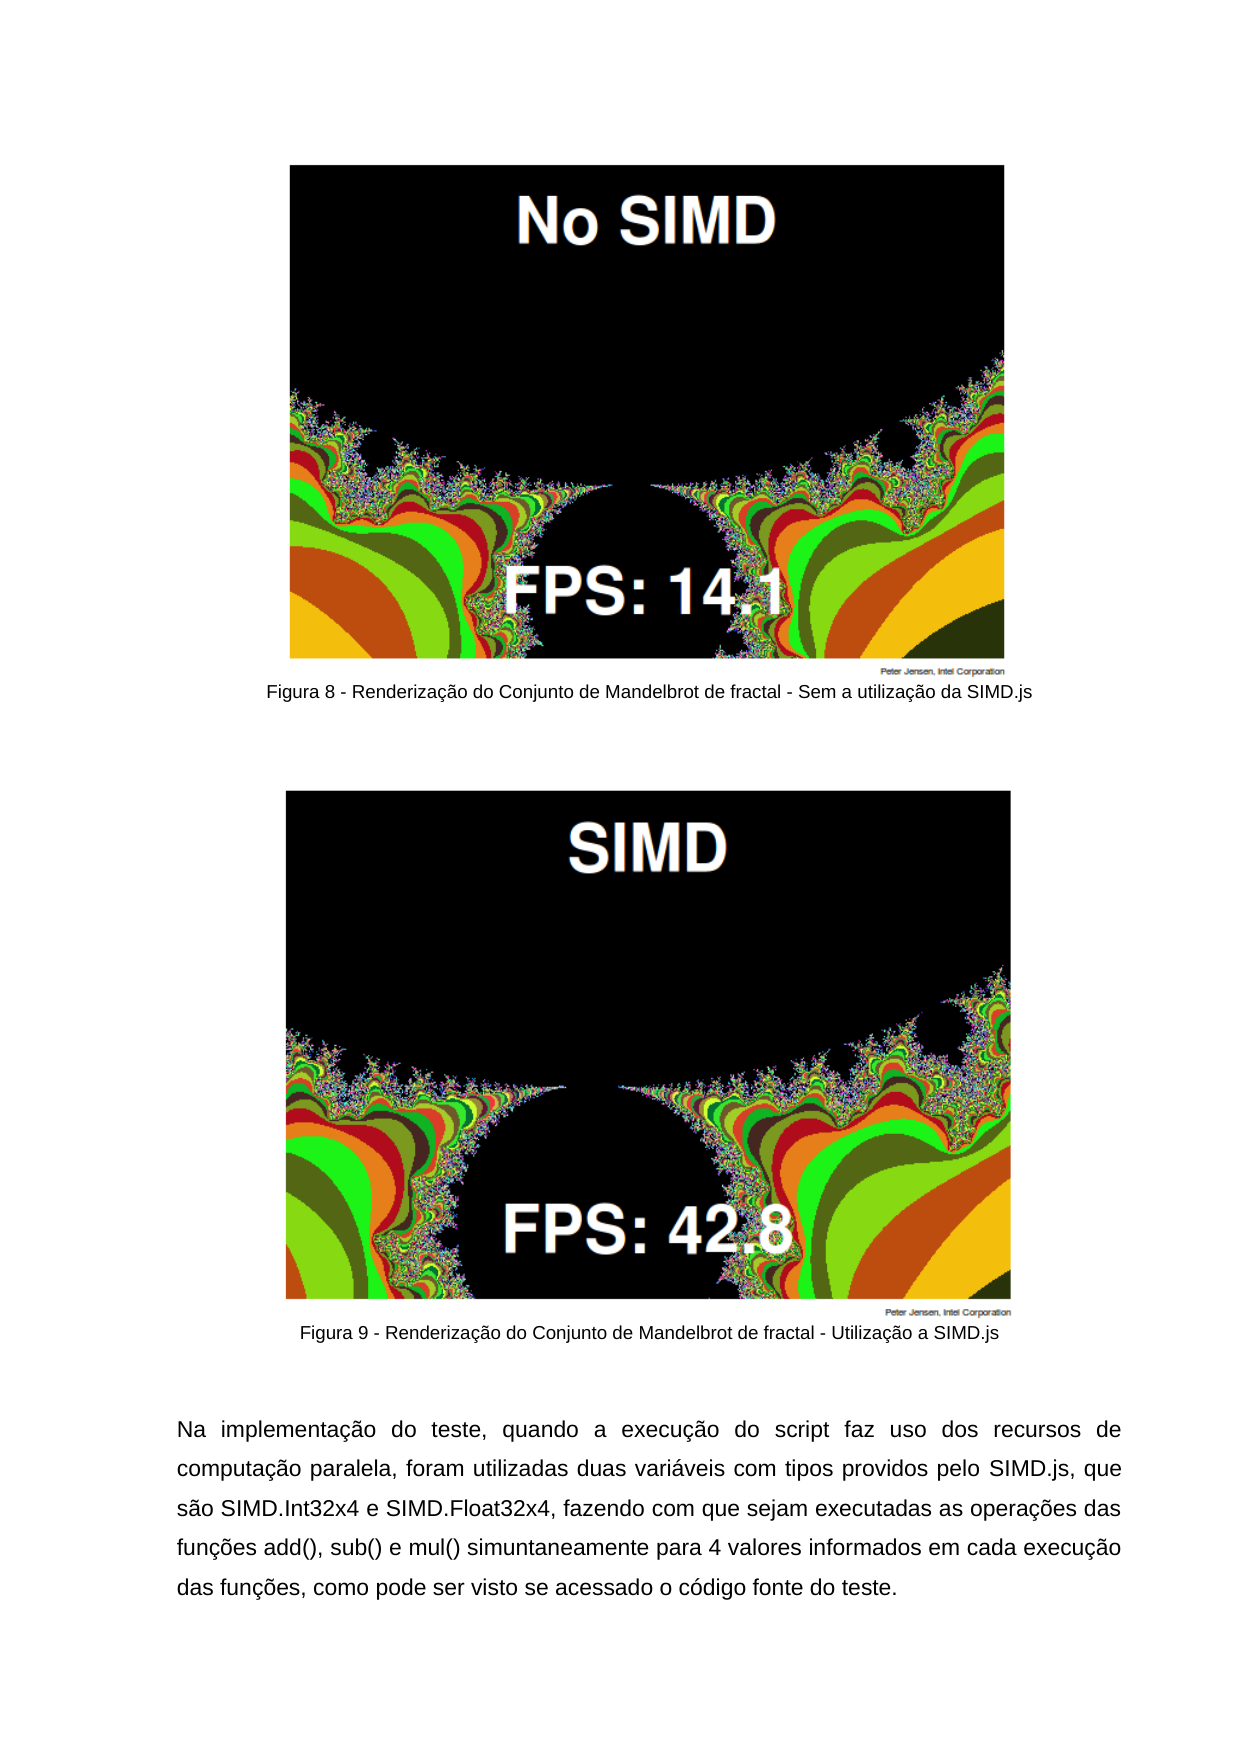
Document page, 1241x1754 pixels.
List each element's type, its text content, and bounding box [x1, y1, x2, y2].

text Na implementação do teste, quando a execução do script faz uso dos recursos de computação paralela, foram utilizadas duas variáveis com tipos providos pelo SIMD.js, que são SIMD.Int32x4 e SIMD.Float32x4, fazendo com que sejam executadas as operações das funções add(), sub() e mul() simuntaneamente para 4 valores informados em cada execução das funções, como pode ser visto se acessado o código fonte do teste. [177, 1416, 1122, 1600]
picture [280, 782, 1018, 1322]
picture [284, 159, 1015, 682]
text Figura 9 - Renderização do Conjunto de Mandelbrot de fractal - Utilização a SIMD.js [257, 782, 1041, 1343]
text Figura 8 - Renderização do Conjunto de Mandelbrot de fractal - Sem a utilização da SIMD.js [257, 159, 1042, 703]
